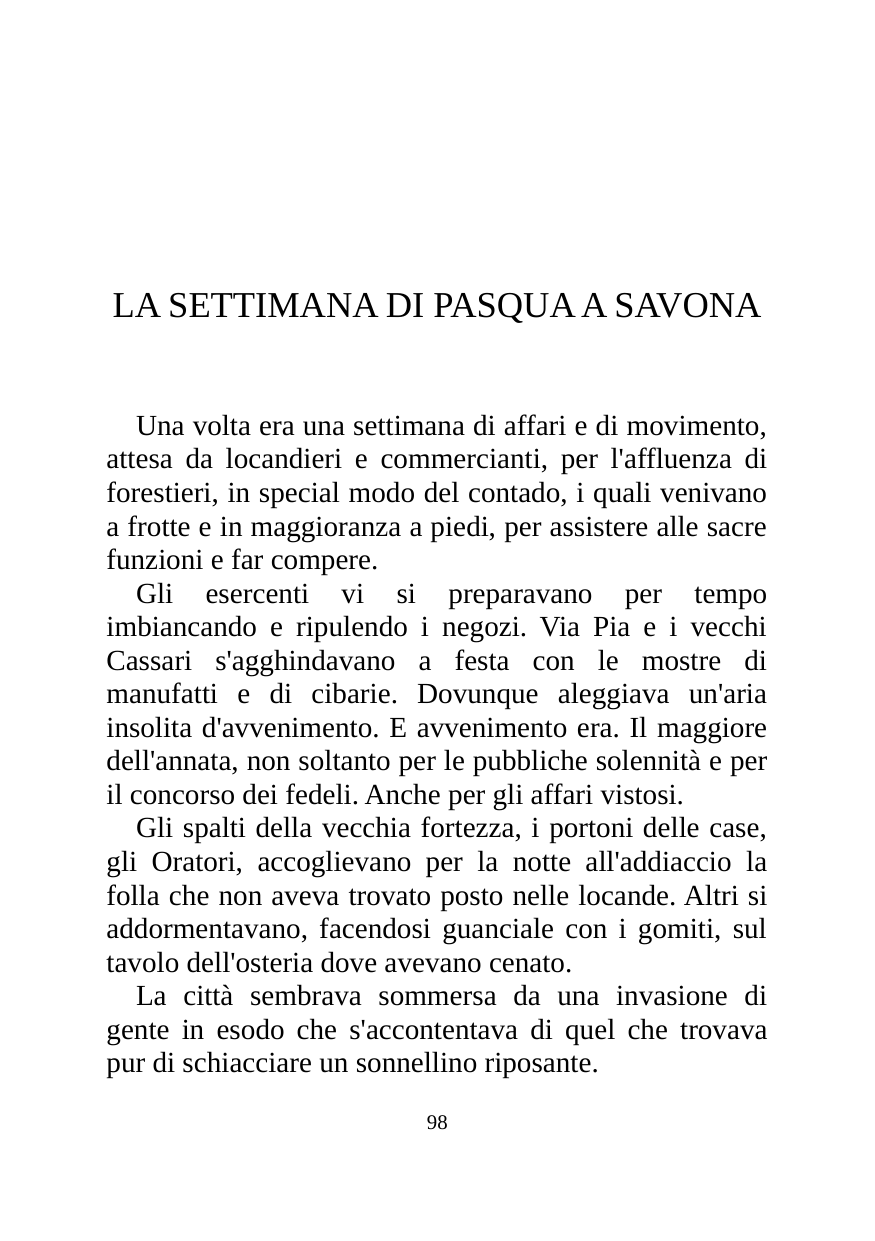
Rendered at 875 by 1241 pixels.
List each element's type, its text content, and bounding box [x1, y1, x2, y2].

text Gli esercenti vi si preparavano per tempo imbiancando e ripulendo i negozi. Via Pia e i vecchi Cassari s'agghindavano a festa con le mostre di manufatti e di cibarie. Dovunque aleggiava un'aria insolita d'avvenimento. E avvenimento era. Il maggiore dell'annata, non soltanto per le pubbliche solennità e per il concorso dei fedeli. Anche per gli affari vistosi. [106, 576, 768, 811]
text Gli spalti della vecchia fortezza, i portoni delle case, gli Oratori, accoglievano per la notte all'addiaccio la folla che non aveva trovato posto nelle locande. Altri si addormentavano, facendosi guanciale con i gomiti, sul tavolo dell'osteria dove avevano cenato. [106, 811, 768, 978]
subtitle LA SETTIMANA DI PASQUA A SAVONA [106, 283, 768, 325]
text La città sembrava sommersa da una invasione di gente in esodo che s'accontentava di quel che trovava pur di schiacciare un sonnellino riposante. [106, 978, 768, 1079]
text Una volta era una settimana di affari e di movimento, attesa da locandieri e commercianti, per l'affluenza di forestieri, in special modo del contado, i quali venivano a frotte e in maggioranza a piedi, per assistere alle sacre funzioni e far compere. [106, 408, 768, 576]
